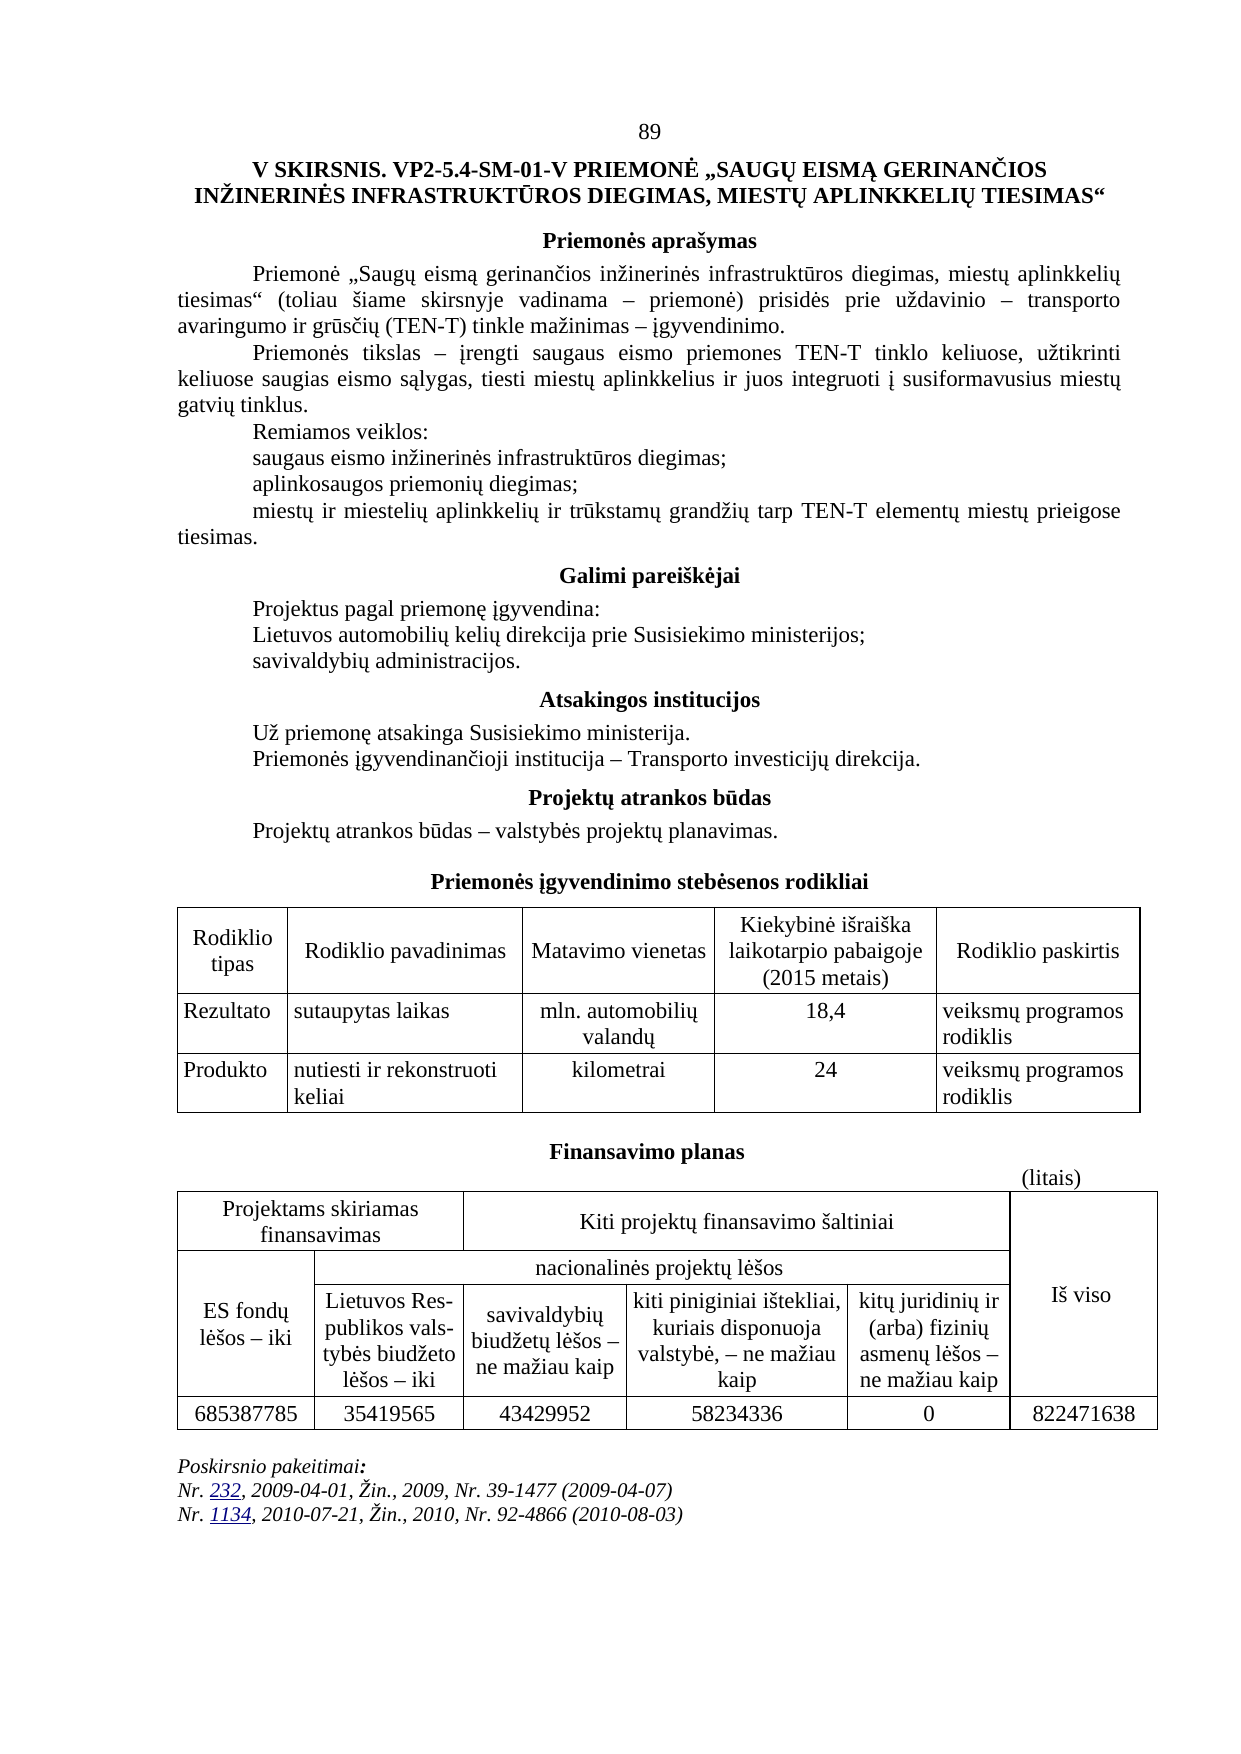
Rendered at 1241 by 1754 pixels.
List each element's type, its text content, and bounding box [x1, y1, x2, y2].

table_cell 18,4 [715, 994, 936, 1052]
text Už priemonę atsakinga Susisiekimo ministerija. [177, 719, 1122, 745]
table_header Matavimo vienetas [523, 908, 714, 993]
text Priemonės įgyvendinančioji institucija – Transporto investicijų direkcija. [177, 745, 1122, 772]
text Atsakingos institucijos [177, 686, 1122, 713]
table_cell veiksmų programos rodiklis [937, 1054, 1139, 1112]
text Projektus pagal priemonę įgyvendina: [177, 595, 1122, 621]
table_cell nacionalinės projektų lėšos [315, 1251, 1009, 1283]
table_cell 24 [715, 1054, 936, 1112]
text (litais) [158, 1164, 1081, 1191]
text Priemonės aprašymas [177, 227, 1122, 253]
table_header Iš viso [1011, 1192, 1157, 1396]
table_header Rodiklio paskirtis [937, 908, 1139, 993]
table_cell Lietuvos Res­publikos vals­tybės biudžeto lėšos – iki [315, 1285, 463, 1396]
table_cell 685387785 [178, 1397, 314, 1429]
text Priemonė „Saugų eismą gerinančios inžinerinės infrastruktūros diegimas, miestų aplinkkelių tiesimas“ (toliau šiame skirsnyje vadinama – priemonė) prisidės prie uždavinio – transporto avaringumo ir grūsčių (TEN-T) tinkle mažinimas – įgyvendinimo. [177, 260, 1122, 339]
table_cell kiti piniginiai ištekliai, kuriais disponuoja valstybė, – ne mažiau kaip [627, 1285, 847, 1396]
table_cell veiksmų programos rodiklis [937, 994, 1139, 1052]
table_cell ES fondų lėšos – iki [178, 1251, 314, 1396]
table_cell nutiesti ir rekonstruoti keliai [288, 1054, 522, 1112]
table_header Kiekybinė išraiška laikotarpio pabaigoje (2015 metais) [715, 908, 936, 993]
text Projektų atrankos būdas [177, 784, 1122, 810]
text aplinkosaugos priemonių diegimas; [177, 471, 1122, 497]
table_cell 58234336 [627, 1397, 847, 1429]
table_cell savivaldybių biudžetų lėšos – ne mažiau kaip [464, 1285, 626, 1396]
table_cell sutaupytas laikas [288, 994, 522, 1052]
table_cell 35419565 [315, 1397, 463, 1429]
table_cell 43429952 [464, 1397, 626, 1429]
table_cell 822471638 [1011, 1397, 1157, 1429]
table_cell Rezultato [178, 994, 287, 1052]
text saugaus eismo inžinerinės infrastruktūros diegimas; [177, 444, 1122, 471]
text Nr. 1134, 2010-07-21, Žin., 2010, Nr. 92-4866 (2010-08-03) [177, 1502, 1122, 1526]
text Nr. 232, 2009-04-01, Žin., 2009, Nr. 39-1477 (2009-04-07) [177, 1478, 1122, 1502]
subtitle V SKIRSNIS. VP2-5.4-SM-01-V priemonė „saugų eismą gerinančios inžinerinės infrastruktūros diegimas, miestų aplinkkelių tiesimas“ [177, 156, 1122, 208]
text Projektų atrankos būdas – valstybės projektų planavimas. [177, 817, 1122, 843]
text Galimi pareiškėjai [177, 562, 1122, 588]
table_cell 0 [848, 1397, 1009, 1429]
text Remiamos veiklos: [177, 418, 1122, 444]
table_cell kitų juridinių ir (arba) fizinių asmenų lėšos – ne mažiau kaip [848, 1285, 1009, 1396]
table_header Kiti projektų finansavimo šaltiniai [464, 1192, 1009, 1250]
table_cell kilometrai [523, 1054, 714, 1112]
text miestų ir miestelių aplinkkelių ir trūkstamų grandžių tarp TEN-T elementų miestų prieigose tiesimas. [177, 497, 1122, 549]
subtitle Poskirsnio pakeitimai: [177, 1454, 1122, 1478]
table_header Projektams skiriamas finansavimas [178, 1192, 463, 1250]
text Priemonės įgyvendinimo stebėsenos rodikliai [177, 868, 1122, 894]
text Finansavimo planas [177, 1138, 1122, 1164]
table_cell mln. automobilių valandų [523, 994, 714, 1052]
text Lietuvos automobilių kelių direkcija prie Susisiekimo ministerijos; [177, 621, 1122, 647]
table_cell Produkto [178, 1054, 287, 1112]
text Priemonės tikslas – įrengti saugaus eismo priemones TEN-T tinklo keliuose, užtikrinti keliuose saugias eismo sąlygas, tiesti miestų aplinkkelius ir juos integruoti į susiformavusius miestų gatvių tinklus. [177, 339, 1122, 418]
text savivaldybių administracijos. [177, 647, 1122, 674]
table_header Rodiklio tipas [178, 908, 287, 993]
table_header Rodiklio pavadinimas [288, 908, 522, 993]
